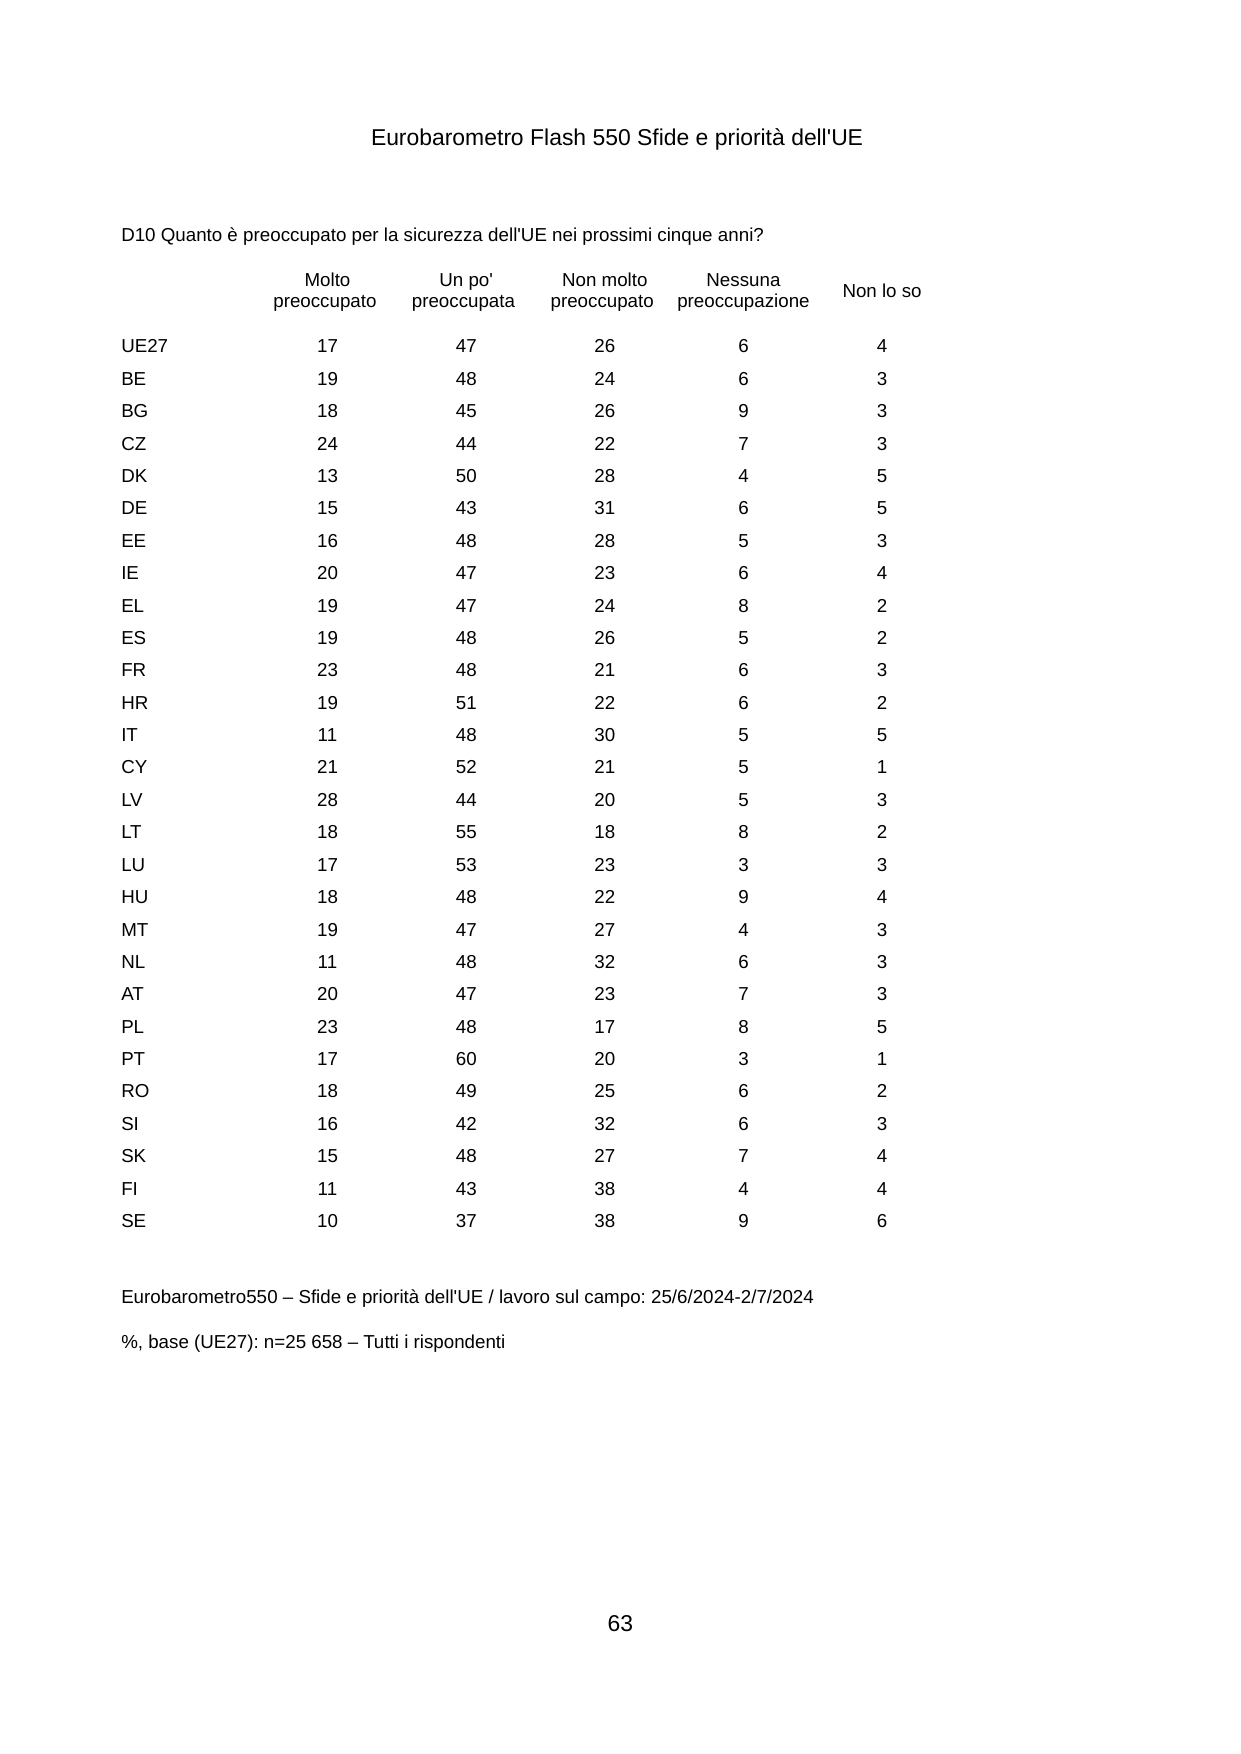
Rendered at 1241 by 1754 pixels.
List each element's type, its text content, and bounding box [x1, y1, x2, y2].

table_cell 23 [535, 848, 674, 881]
table_cell LT [118, 816, 188, 848]
table_cell 17 [258, 1043, 397, 1075]
table_cell EL [118, 589, 188, 621]
table_cell 23 [535, 978, 674, 1010]
table_cell NL [118, 945, 188, 978]
table_cell 47 [397, 978, 535, 1010]
table_cell 2 [813, 621, 951, 654]
table_cell [118, 1237, 188, 1269]
table_cell Non molto preoccupato [535, 251, 674, 330]
table_cell 2 [813, 589, 951, 621]
table_cell [188, 427, 258, 459]
table_cell 38 [535, 1205, 674, 1237]
table_cell [188, 589, 258, 621]
table_cell 23 [258, 654, 397, 686]
table_cell 6 [674, 557, 812, 589]
table_cell IE [118, 557, 188, 589]
table_cell 2 [813, 1075, 951, 1107]
table_cell 48 [397, 719, 535, 751]
table_cell [188, 1205, 258, 1237]
table_cell 52 [397, 751, 535, 783]
table_cell CY [118, 751, 188, 783]
table_cell UE27 [118, 330, 188, 362]
table_cell 21 [535, 751, 674, 783]
table_cell 19 [258, 589, 397, 621]
table_cell 4 [813, 1172, 951, 1204]
table_cell 32 [535, 1107, 674, 1140]
table_cell 18 [535, 816, 674, 848]
table_cell 22 [535, 686, 674, 718]
table_cell [535, 1237, 674, 1269]
table_cell 48 [397, 1140, 535, 1172]
table_cell 28 [258, 783, 397, 816]
table_cell 3 [813, 978, 951, 1010]
table_cell 23 [258, 1010, 397, 1042]
table_cell Eurobarometro550 – Sfide e priorità dell'UE / lavoro sul campo: 25/6/2024-2/7/2024 [118, 1269, 951, 1325]
table_cell 16 [258, 1107, 397, 1140]
table_cell [188, 945, 258, 978]
table_cell [813, 1237, 951, 1269]
table_cell [188, 719, 258, 751]
table_cell 5 [674, 751, 812, 783]
table_cell 5 [674, 783, 812, 816]
table_cell [188, 459, 258, 492]
table_cell 17 [258, 848, 397, 881]
table_cell 53 [397, 848, 535, 881]
table_cell 48 [397, 621, 535, 654]
table_cell 8 [674, 816, 812, 848]
table_cell 43 [397, 492, 535, 524]
table_cell 48 [397, 881, 535, 913]
table_cell 4 [674, 459, 812, 492]
table_cell 44 [397, 427, 535, 459]
table_cell 3 [813, 362, 951, 394]
table_cell 20 [535, 783, 674, 816]
table_cell [188, 1172, 258, 1204]
table_cell 20 [535, 1043, 674, 1075]
table_cell 6 [674, 1075, 812, 1107]
table_cell HU [118, 881, 188, 913]
table_cell AT [118, 978, 188, 1010]
table_cell [674, 1237, 812, 1269]
table_cell [188, 686, 258, 718]
table_cell 13 [258, 459, 397, 492]
table_cell 4 [674, 913, 812, 945]
table_cell 48 [397, 1010, 535, 1042]
table_cell 32 [535, 945, 674, 978]
table_cell [188, 1107, 258, 1140]
table_cell 3 [813, 524, 951, 557]
table_cell [118, 251, 188, 330]
table_cell [188, 751, 258, 783]
table_cell 47 [397, 557, 535, 589]
table_cell Non lo so [813, 251, 951, 330]
table_cell 6 [674, 654, 812, 686]
table_cell 9 [674, 1205, 812, 1237]
table_cell [188, 783, 258, 816]
table_cell CZ [118, 427, 188, 459]
table_cell 20 [258, 557, 397, 589]
table_cell 3 [813, 945, 951, 978]
table_cell HR [118, 686, 188, 718]
table_cell [397, 1237, 535, 1269]
table_cell 42 [397, 1107, 535, 1140]
table_cell 19 [258, 362, 397, 394]
table_cell 9 [674, 881, 812, 913]
table_cell 26 [535, 621, 674, 654]
table_cell 27 [535, 1140, 674, 1172]
table_cell 55 [397, 816, 535, 848]
table_cell 25 [535, 1075, 674, 1107]
table_cell 48 [397, 945, 535, 978]
table_cell 21 [258, 751, 397, 783]
table_cell [188, 492, 258, 524]
table_cell 60 [397, 1043, 535, 1075]
table_cell ES [118, 621, 188, 654]
table_cell 50 [397, 459, 535, 492]
table_cell 23 [535, 557, 674, 589]
table_cell 5 [813, 719, 951, 751]
table_cell 1 [813, 1043, 951, 1075]
table_cell 4 [674, 1172, 812, 1204]
table_cell 19 [258, 686, 397, 718]
table_cell 5 [813, 1010, 951, 1042]
table_cell [188, 881, 258, 913]
table_cell 2 [813, 686, 951, 718]
table_cell 45 [397, 395, 535, 427]
table_cell [188, 913, 258, 945]
table_cell 5 [674, 621, 812, 654]
table_cell 28 [535, 459, 674, 492]
table_cell 19 [258, 913, 397, 945]
table_cell 6 [674, 686, 812, 718]
table_cell FR [118, 654, 188, 686]
table_cell 3 [813, 783, 951, 816]
table_cell 3 [813, 654, 951, 686]
table_cell 6 [674, 1107, 812, 1140]
table_cell 6 [674, 330, 812, 362]
table_cell 38 [535, 1172, 674, 1204]
table_cell [188, 1010, 258, 1042]
table_cell BG [118, 395, 188, 427]
table_cell PT [118, 1043, 188, 1075]
table_cell 15 [258, 1140, 397, 1172]
table_cell [188, 330, 258, 362]
table_cell [188, 395, 258, 427]
table_cell 1 [813, 751, 951, 783]
table_cell SI [118, 1107, 188, 1140]
table_cell [188, 557, 258, 589]
table_cell [188, 654, 258, 686]
table_cell 3 [813, 427, 951, 459]
table_cell FI [118, 1172, 188, 1204]
table_cell 17 [535, 1010, 674, 1042]
table_cell [188, 1237, 258, 1269]
table_cell 51 [397, 686, 535, 718]
table_cell 24 [535, 362, 674, 394]
table_cell 3 [813, 848, 951, 881]
table_cell 11 [258, 1172, 397, 1204]
table_cell 11 [258, 719, 397, 751]
table_cell 9 [674, 395, 812, 427]
table_cell 4 [813, 881, 951, 913]
table_cell 3 [813, 913, 951, 945]
table_cell 17 [258, 330, 397, 362]
table_cell [188, 251, 258, 330]
table_cell 22 [535, 881, 674, 913]
table_cell [188, 1140, 258, 1172]
table_cell [188, 848, 258, 881]
table_cell 4 [813, 557, 951, 589]
table_cell [258, 1237, 397, 1269]
table_cell 21 [535, 654, 674, 686]
table_cell 11 [258, 945, 397, 978]
table_cell 49 [397, 1075, 535, 1107]
table_cell 5 [813, 459, 951, 492]
table_cell 6 [674, 492, 812, 524]
table_cell SK [118, 1140, 188, 1172]
table_cell Nessuna preoccupazione [674, 251, 812, 330]
table_cell 30 [535, 719, 674, 751]
table_cell [188, 978, 258, 1010]
table_cell 7 [674, 978, 812, 1010]
table_cell [188, 621, 258, 654]
table_cell 5 [813, 492, 951, 524]
table_cell [188, 362, 258, 394]
table_cell 8 [674, 1010, 812, 1042]
table_cell 24 [258, 427, 397, 459]
table_cell 6 [674, 362, 812, 394]
table_cell DK [118, 459, 188, 492]
table_cell 47 [397, 913, 535, 945]
table_cell DE [118, 492, 188, 524]
table_cell MT [118, 913, 188, 945]
table_cell 20 [258, 978, 397, 1010]
table_cell LV [118, 783, 188, 816]
table_cell [188, 816, 258, 848]
table_cell 3 [813, 1107, 951, 1140]
table_cell 2 [813, 816, 951, 848]
table_cell 8 [674, 589, 812, 621]
table_cell 37 [397, 1205, 535, 1237]
table_cell 19 [258, 621, 397, 654]
table_cell 6 [813, 1205, 951, 1237]
table_header D10 Quanto è preoccupato per la sicurezza dell'UE nei prossimi cinque anni? [118, 218, 951, 251]
table_cell 48 [397, 524, 535, 557]
table_cell 22 [535, 427, 674, 459]
table_cell 47 [397, 330, 535, 362]
table_cell [188, 1043, 258, 1075]
table_cell 5 [674, 524, 812, 557]
table_cell 3 [674, 1043, 812, 1075]
table_cell 48 [397, 654, 535, 686]
table_cell 18 [258, 1075, 397, 1107]
table_cell 44 [397, 783, 535, 816]
table_cell SE [118, 1205, 188, 1237]
table_cell EE [118, 524, 188, 557]
table_cell [188, 1075, 258, 1107]
table_cell Molto preoccupato [258, 251, 397, 330]
table_cell 48 [397, 362, 535, 394]
table_cell Un po' preoccupata [397, 251, 535, 330]
table_cell 15 [258, 492, 397, 524]
table_cell BE [118, 362, 188, 394]
table_cell 7 [674, 1140, 812, 1172]
table_cell 26 [535, 395, 674, 427]
table_cell 18 [258, 816, 397, 848]
table_cell %, base (UE27): n=25 658 – Tutti i rispondenti [118, 1325, 951, 1357]
table_cell 18 [258, 881, 397, 913]
table_cell 18 [258, 395, 397, 427]
table_cell 31 [535, 492, 674, 524]
table_cell 16 [258, 524, 397, 557]
table_cell 4 [813, 1140, 951, 1172]
table_cell LU [118, 848, 188, 881]
table_cell 24 [535, 589, 674, 621]
table_cell [188, 524, 258, 557]
table_cell IT [118, 719, 188, 751]
table_cell 3 [674, 848, 812, 881]
table_cell 27 [535, 913, 674, 945]
table_cell 47 [397, 589, 535, 621]
table_cell 43 [397, 1172, 535, 1204]
table_cell 26 [535, 330, 674, 362]
table_cell PL [118, 1010, 188, 1042]
table_cell 5 [674, 719, 812, 751]
table_cell 10 [258, 1205, 397, 1237]
table_cell 3 [813, 395, 951, 427]
table_cell RO [118, 1075, 188, 1107]
table_cell 6 [674, 945, 812, 978]
table_cell 4 [813, 330, 951, 362]
table_cell 7 [674, 427, 812, 459]
table_cell 28 [535, 524, 674, 557]
